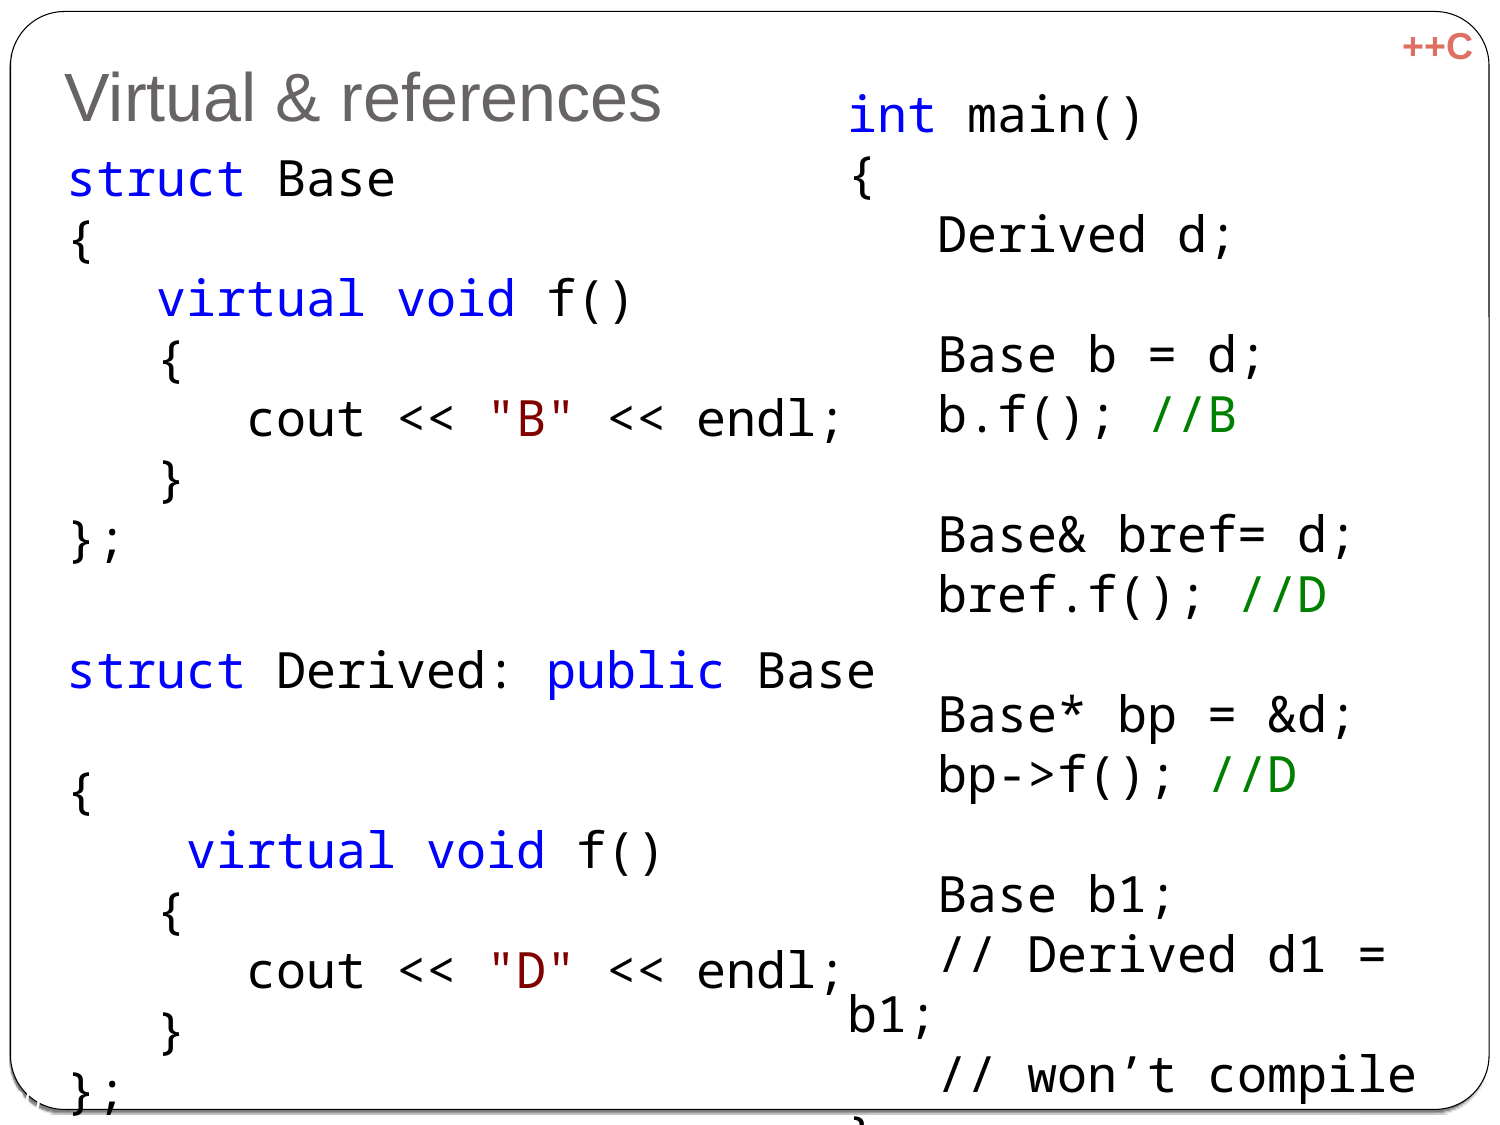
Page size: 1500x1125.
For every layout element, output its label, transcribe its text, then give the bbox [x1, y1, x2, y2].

list struct Base { virtual void f() { cout << "B" << endl; } }; struct Derived: public Base { virtual void f() { cout << "D" << endl; } }; [51, 138, 832, 1067]
title Virtual & references [50, 45, 1450, 150]
text_box int main() { Derived d; Base b = d; b.f(); //B Base& bref= d; bref.f(); //D Base* bp = &d; bp->f(); //D Base b1; // Derived d1 = b1; // won’t compile } [832, 74, 1471, 1125]
slide_number [0, 1074, 50, 1125]
